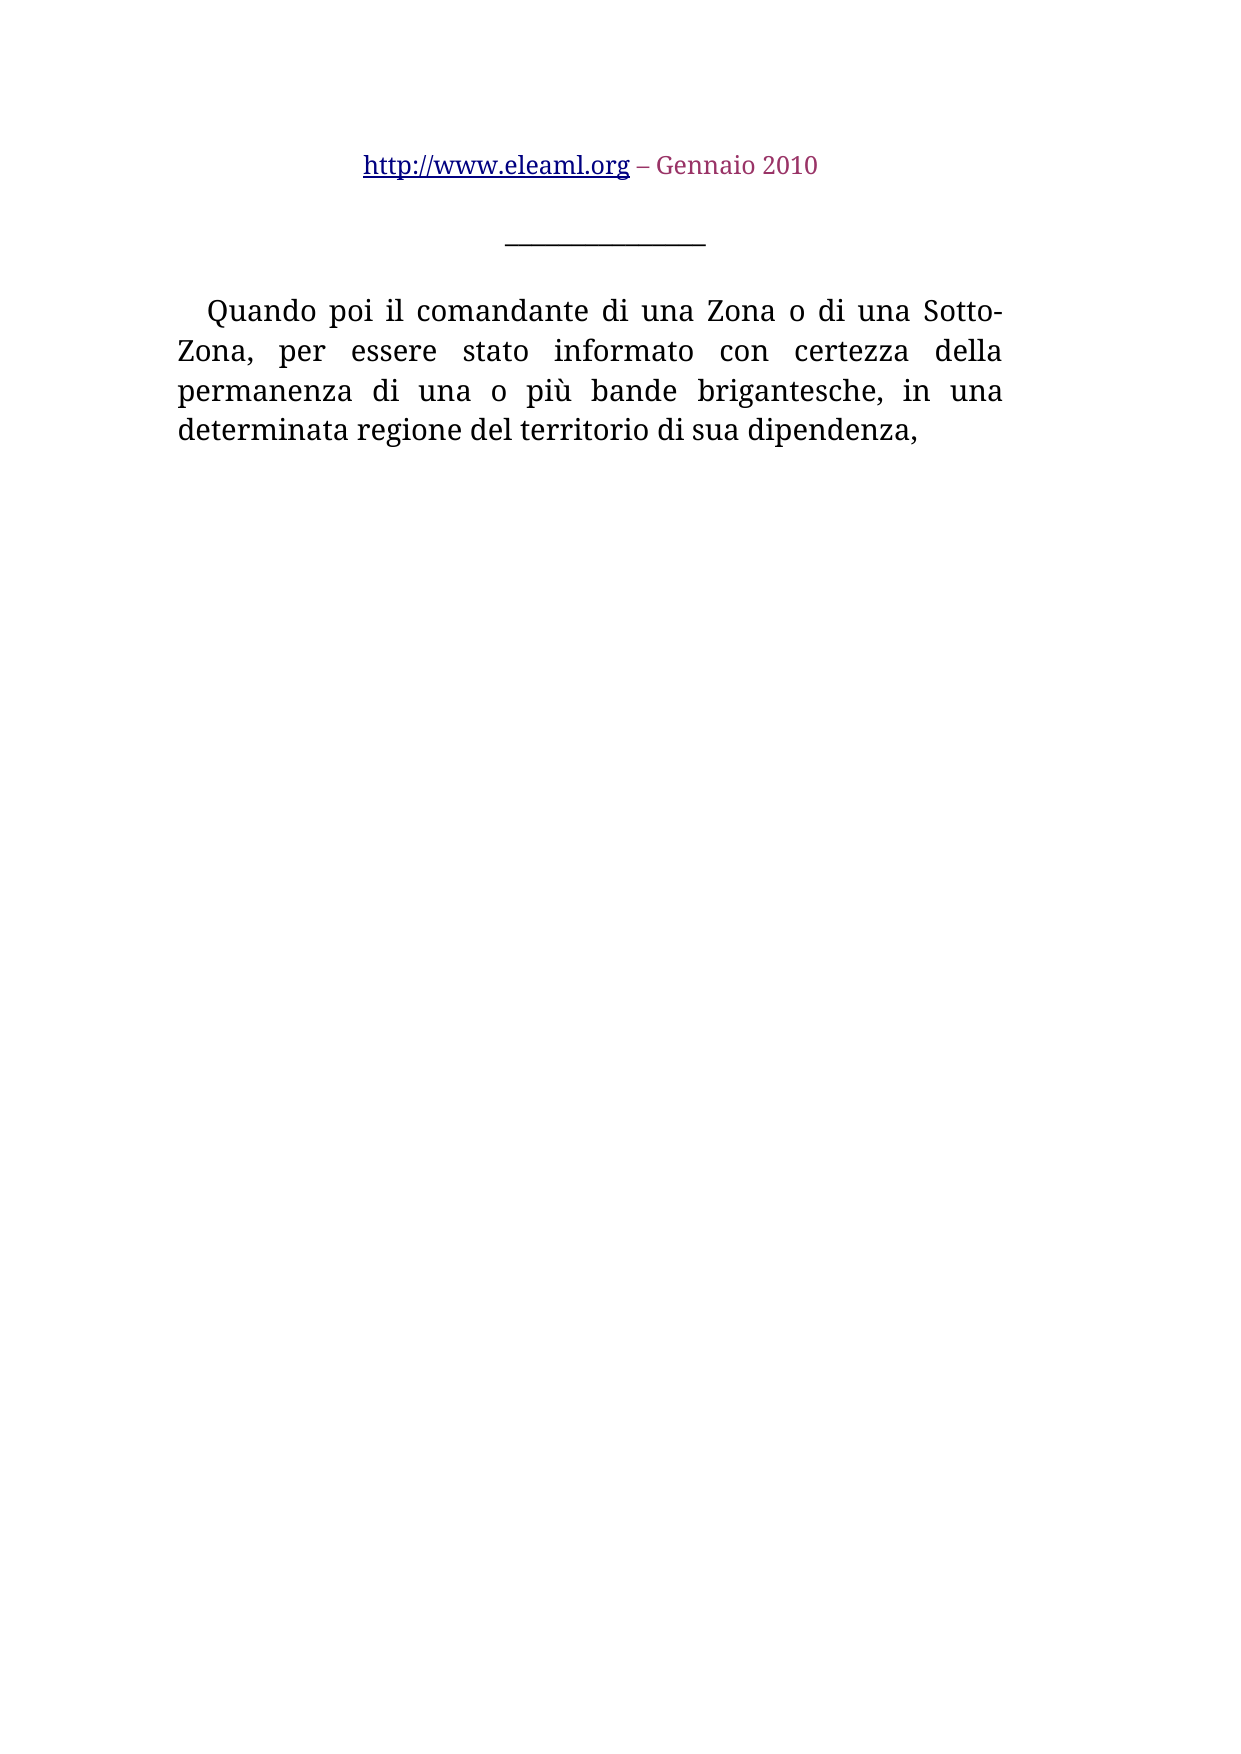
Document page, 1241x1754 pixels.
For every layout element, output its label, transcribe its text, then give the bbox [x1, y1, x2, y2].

text Quando poi il comandante di una Zona o di una Sotto-Zona, per essere stato informato con certezza della permanenza di una o più bande brigantesche, in una determinata regione del territorio di sua dipendenza, [177, 291, 1004, 449]
text _______________ [177, 211, 1004, 251]
